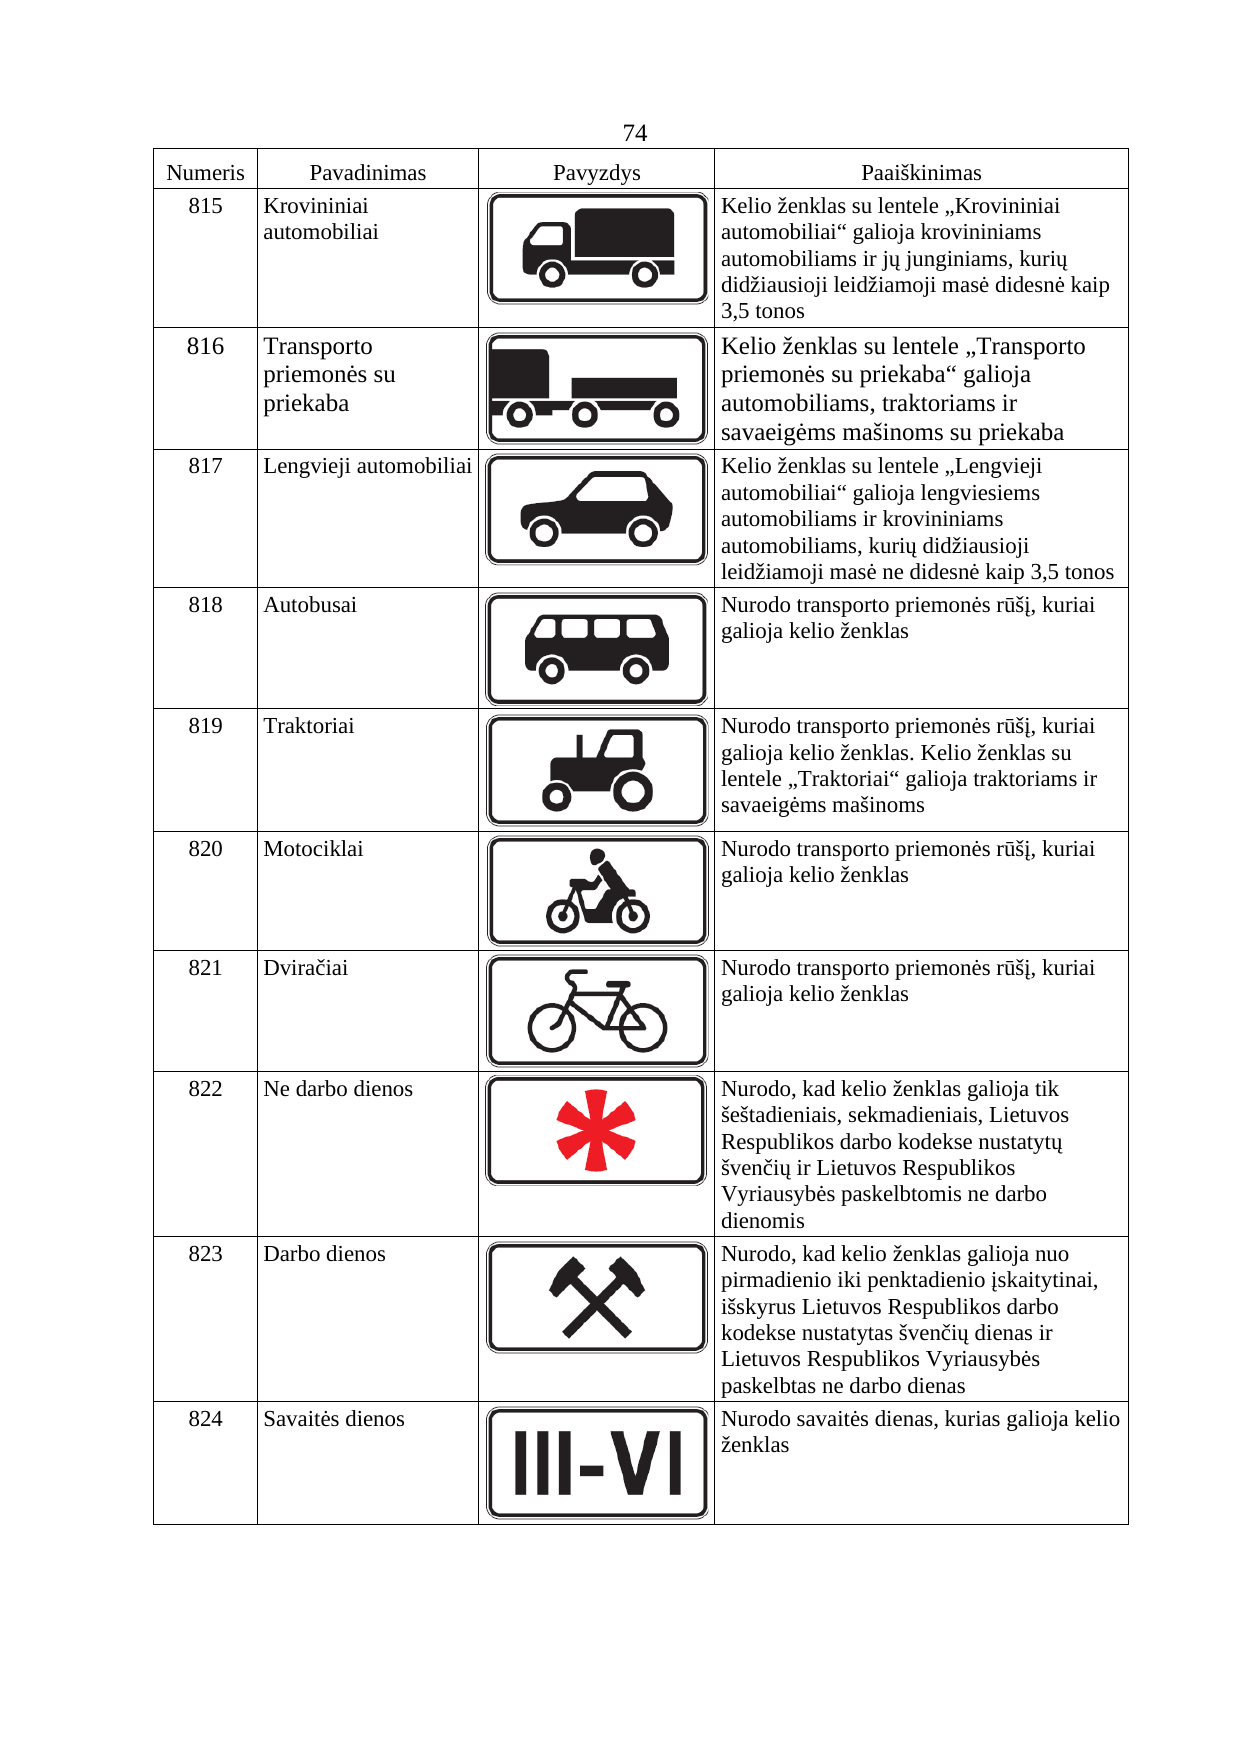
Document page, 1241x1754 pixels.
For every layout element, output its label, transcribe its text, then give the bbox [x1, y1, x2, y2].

table_cell Kelio ženklas su lentele „Lengvieji automobiliai“ galioja lengviesiems automobiliams ir krovininiams automobiliams, kurių didžiausioji leidžiamoji masė ne didesnė kaip 3,5 tonos [715, 450, 1128, 587]
table_cell Dviračiai [258, 951, 478, 1071]
table_cell Nurodo, kad kelio ženklas galioja nuo pirmadienio iki penktadienio įskaitytinai, išskyrus Lietuvos Respublikos darbo kodekse nustatytas švenčių dienas ir Lietuvos Respublikos Vyriausybės paskelbtas ne darbo dienas [715, 1237, 1128, 1401]
table_cell Darbo dienos [258, 1237, 478, 1401]
table_header Paaiškinimas [715, 149, 1128, 188]
table_cell Motociklai [258, 832, 478, 950]
table_cell 816 [154, 328, 257, 449]
table_cell Nurodo savaitės dienas, kurias galioja kelio ženklas [715, 1402, 1128, 1523]
table_cell 822 [154, 1072, 257, 1236]
table_cell 820 [154, 832, 257, 950]
table_cell 817 [154, 450, 257, 587]
table_cell Nurodo transporto priemonės rūšį, kuriai galioja kelio ženklas [715, 951, 1128, 1071]
table_cell [479, 450, 714, 587]
table_cell Traktoriai [258, 709, 478, 831]
table_cell 823 [154, 1237, 257, 1401]
table_cell 821 [154, 951, 257, 1071]
table_cell Nurodo transporto priemonės rūšį, kuriai galioja kelio ženklas. Kelio ženklas su lentele „Traktoriai“ galioja traktoriams ir savaeigėms mašinoms [715, 709, 1128, 831]
table_cell Kelio ženklas su lentele „Transporto priemonės su priekaba“ galioja automobiliams, traktoriams ir savaeigėms mašinoms su priekaba [715, 328, 1128, 449]
table_cell [479, 1072, 714, 1236]
table_header Pavadinimas [258, 149, 478, 188]
table_cell [479, 1237, 714, 1401]
table_cell 818 [154, 588, 257, 708]
table_cell [479, 832, 714, 950]
table_cell [479, 189, 714, 327]
table_cell 815 [154, 189, 257, 327]
table_cell Autobusai [258, 588, 478, 708]
table_cell Nurodo, kad kelio ženklas galioja tik šeštadieniais, sekmadieniais, Lietuvos Respublikos darbo kodekse nustatytų švenčių ir Lietuvos Respublikos Vyriausybės paskelbtomis ne darbo dienomis [715, 1072, 1128, 1236]
table_cell 824 [154, 1402, 257, 1523]
table_cell Kelio ženklas su lentele „Krovininiai automobiliai“ galioja krovininiams automobiliams ir jų junginiams, kurių didžiausioji leidžiamoji masė didesnė kaip 3,5 tonos [715, 189, 1128, 327]
table_cell [479, 328, 714, 449]
table_cell Transporto priemonės su priekaba [258, 328, 478, 449]
table_cell [479, 709, 714, 831]
table_cell Nurodo transporto priemonės rūšį, kuriai galioja kelio ženklas [715, 588, 1128, 708]
table_cell [479, 951, 714, 1071]
table_cell [479, 1402, 714, 1523]
table_cell Savaitės dienos [258, 1402, 478, 1523]
table_cell Krovininiai automobiliai [258, 189, 478, 327]
table_header Numeris [154, 149, 257, 188]
table_cell [479, 588, 714, 708]
table_cell 819 [154, 709, 257, 831]
table_header Pavyzdys [479, 149, 714, 188]
table_cell Ne darbo dienos [258, 1072, 478, 1236]
table_cell Nurodo transporto priemonės rūšį, kuriai galioja kelio ženklas [715, 832, 1128, 950]
table_cell Lengvieji automobiliai [258, 450, 478, 587]
